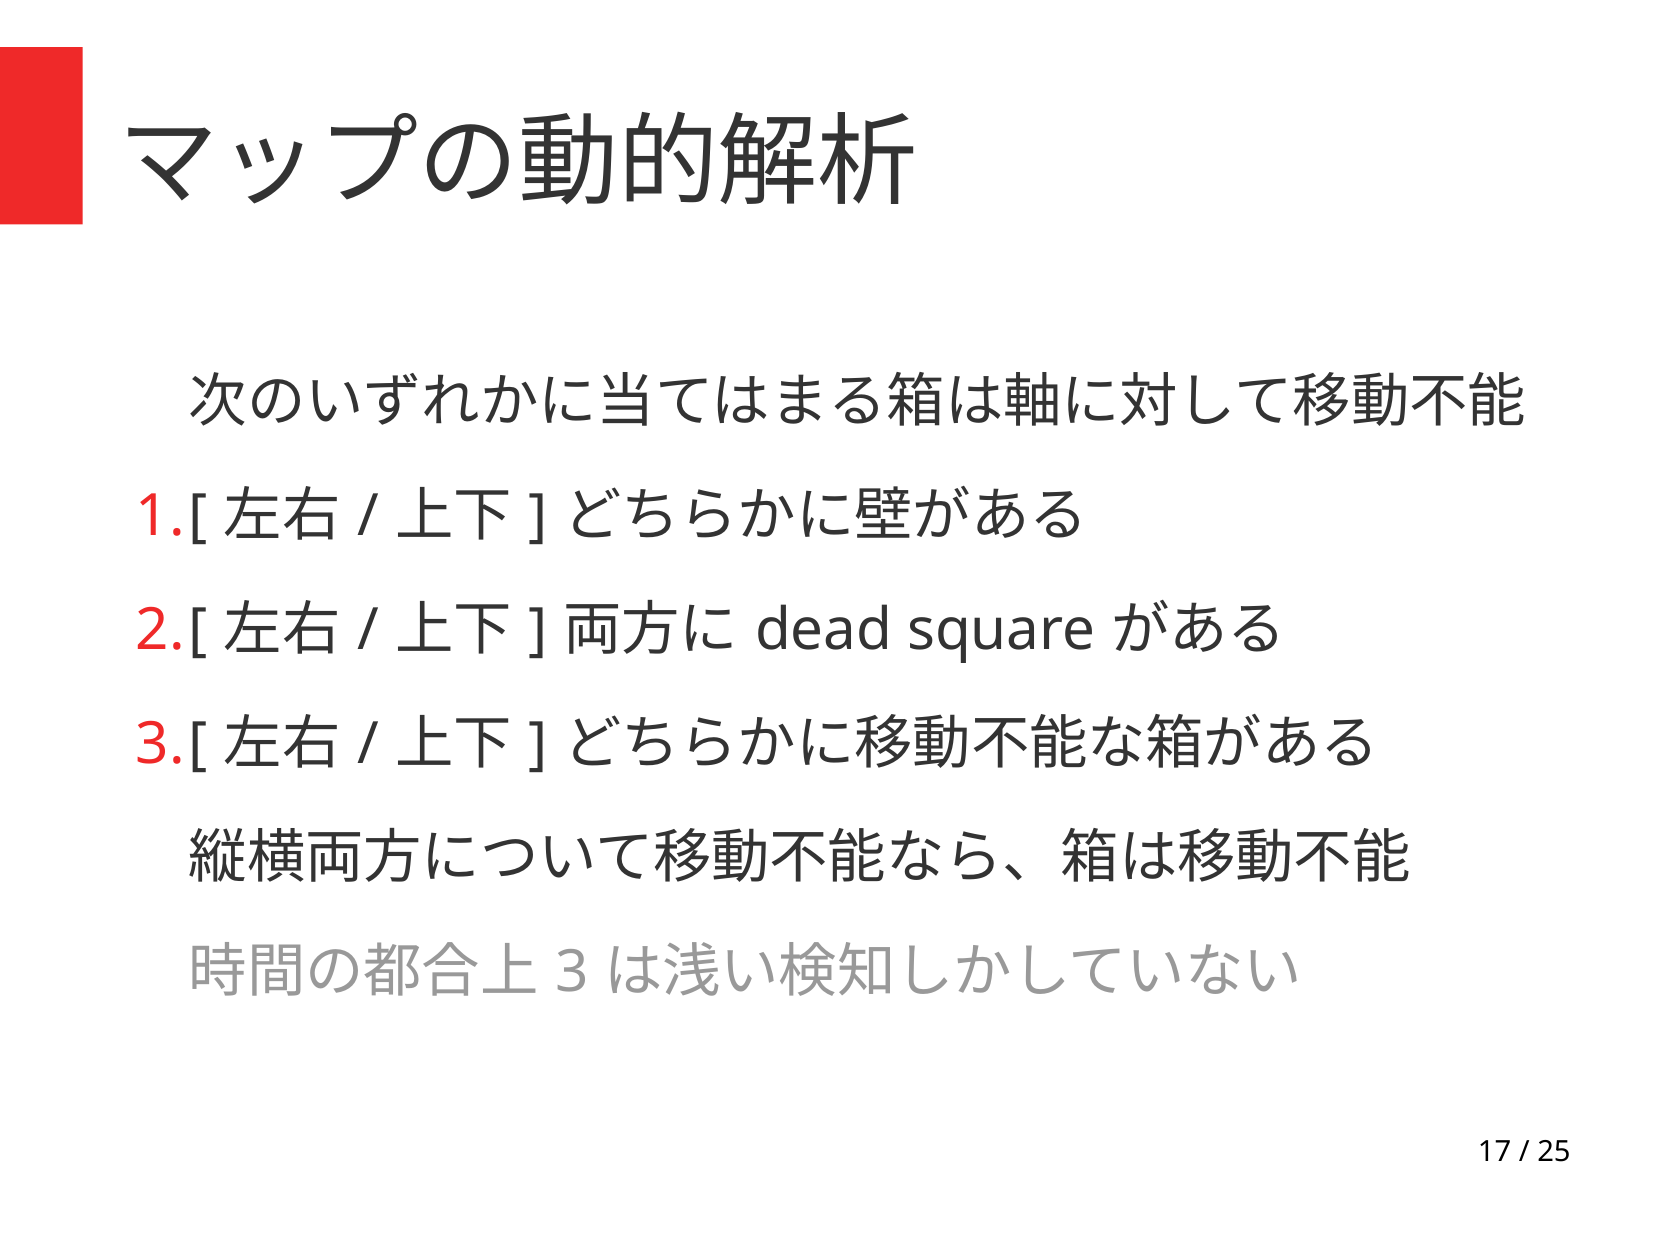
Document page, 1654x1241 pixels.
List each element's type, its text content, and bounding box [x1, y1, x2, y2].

list 次のいずれかに当てはまる箱は軸に対して移動不能 [左右/上下]どちらかに壁がある [左右/上下]両方にdead squareがある [左右/上下]どちらかに移動不能な箱がある 縦横両方について移動不能なら、箱は移動不能 時間の都合上3は浅い検知しかしていない [118, 354, 1536, 1074]
title マップの動的解析 [118, 49, 1571, 257]
